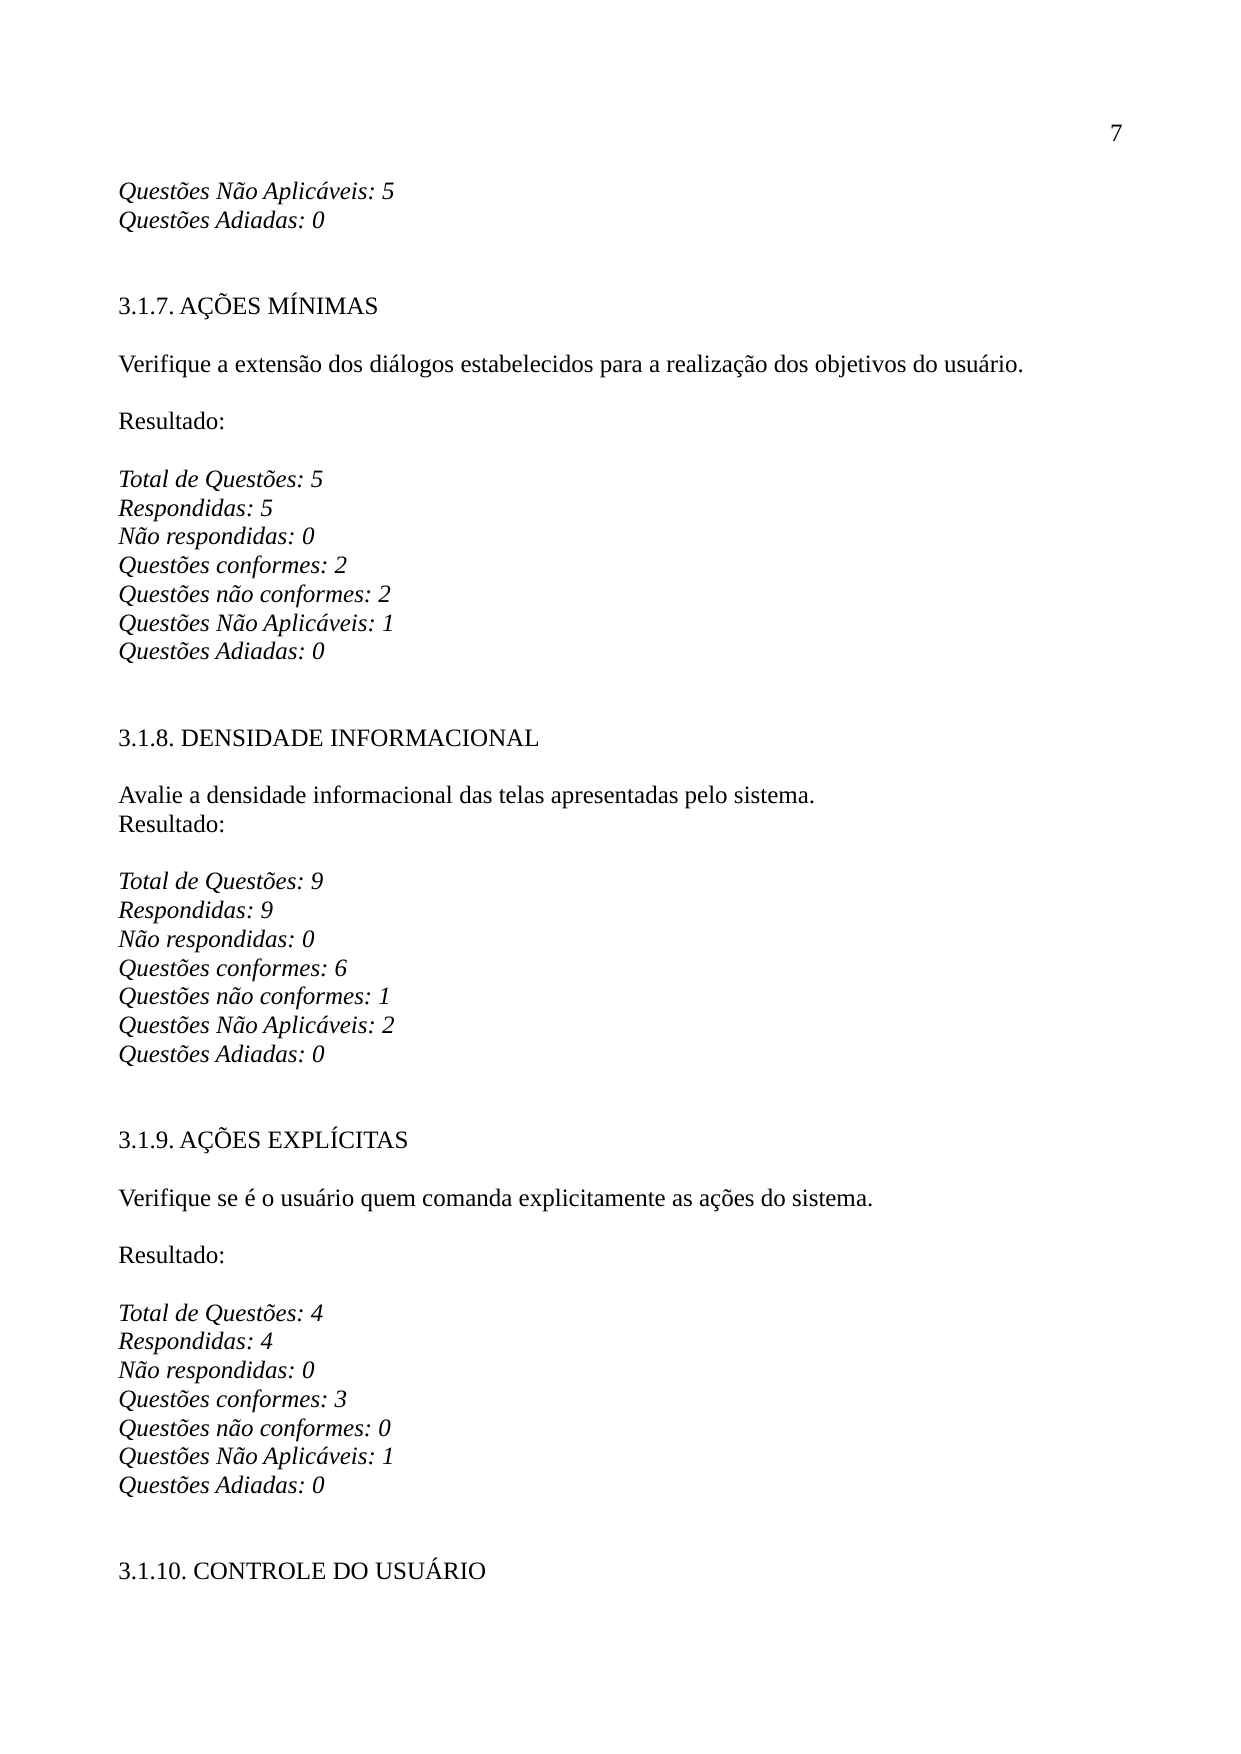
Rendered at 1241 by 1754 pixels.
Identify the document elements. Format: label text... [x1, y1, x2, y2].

text Total de Questões: 5 [118, 464, 1122, 493]
text 3.1.9. AÇÕES EXPLÍCITAS [118, 1125, 1122, 1154]
text Respondidas: 5 [118, 493, 1122, 521]
text Questões Adiadas: 0 [118, 1039, 1122, 1068]
text 3.1.7. AÇÕES MÍNIMAS [118, 291, 1122, 320]
text Não respondidas: 0 [118, 924, 1122, 953]
text Verifique a extensão dos diálogos estabelecidos para a realização dos objetivos do usuário. [118, 349, 1122, 378]
text Questões não conformes: 0 [118, 1413, 1122, 1441]
text Questões Adiadas: 0 [118, 1470, 1122, 1499]
text Questões conformes: 2 [118, 550, 1122, 579]
text Questões Não Aplicáveis: 1 [118, 1441, 1122, 1470]
text Questões Não Aplicáveis: 1 [118, 608, 1122, 636]
text Questões não conformes: 1 [118, 981, 1122, 1010]
text Total de Questões: 4 [118, 1298, 1122, 1326]
text 3.1.10. CONTROLE DO USUÁRIO [118, 1556, 1122, 1585]
text Questões Adiadas: 0 [118, 636, 1122, 665]
text Não respondidas: 0 [118, 521, 1122, 550]
text Verifique se é o usuário quem comanda explicitamente as ações do sistema. [118, 1183, 1122, 1211]
text Questões Não Aplicáveis: 2 [118, 1010, 1122, 1039]
text Respondidas: 9 [118, 895, 1122, 924]
text Questões não conformes: 2 [118, 579, 1122, 608]
text Resultado: [118, 406, 1122, 435]
text Questões conformes: 6 [118, 953, 1122, 981]
text Total de Questões: 9 [118, 866, 1122, 895]
text Resultado: [118, 809, 1122, 838]
text Respondidas: 4 [118, 1326, 1122, 1355]
text Não respondidas: 0 [118, 1355, 1122, 1384]
text Questões Adiadas: 0 [118, 205, 1122, 234]
text Questões Não Aplicáveis: 5 [118, 176, 1122, 205]
text Resultado: [118, 1240, 1122, 1269]
text 3.1.8. DENSIDADE INFORMACIONAL [118, 723, 1122, 751]
text Avalie a densidade informacional das telas apresentadas pelo sistema. [118, 780, 1122, 809]
text Questões conformes: 3 [118, 1384, 1122, 1413]
